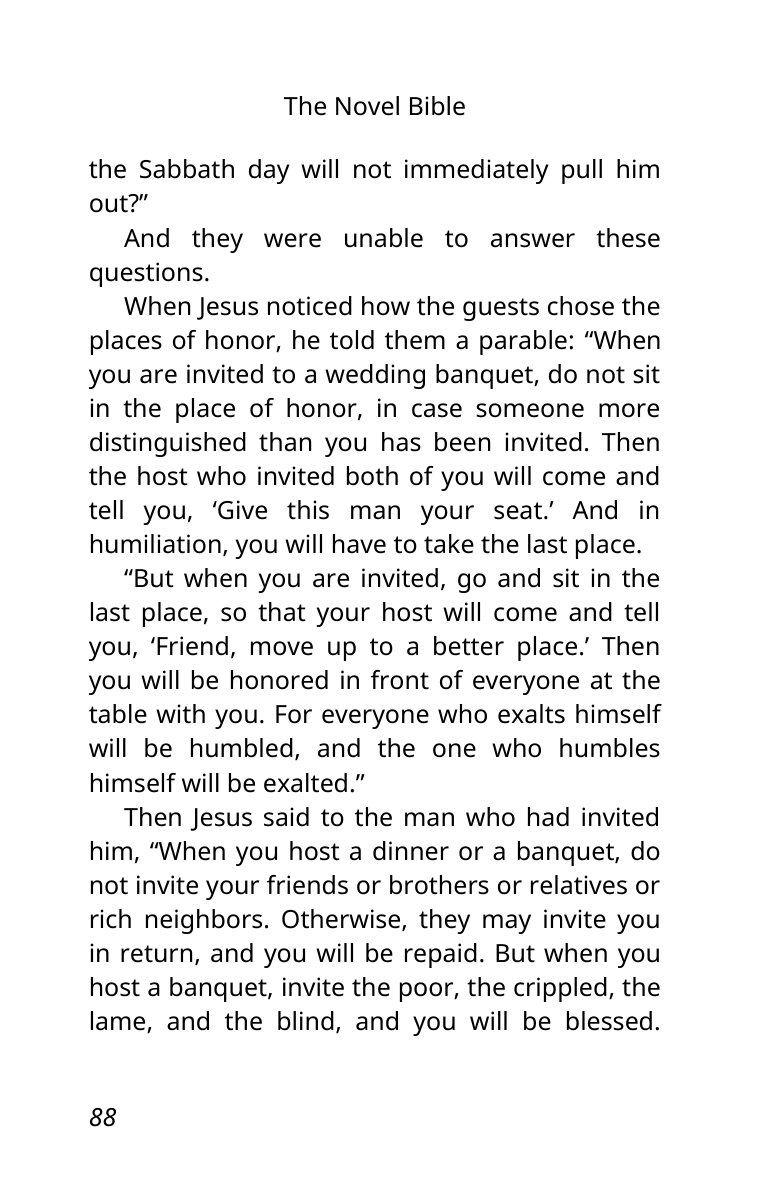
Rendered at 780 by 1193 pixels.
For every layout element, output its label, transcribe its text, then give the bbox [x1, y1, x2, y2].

text When Jesus noticed how the guests chose the places of honor, he told them a parable: “When you are invited to a wedding banquet, do not sit in the place of honor, in case someone more distinguished than you has been invited. Then the host who invited both of you will come and tell you, ‘Give this man your seat.’ And in humiliation, you will have to take the last place. [88, 288, 661, 561]
text Then Jesus said to the man who had invited him, “When you host a dinner or a banquet, do not invite your friends or brothers or relatives or rich neighbors. Otherwise, they may invite you in return, and you will be repaid. But when you host a banquet, invite the poor, the crippled, the lame, and the blind, and you will be blessed. [88, 799, 661, 1038]
text the Sabbath day will not immediately pull him out?” [88, 152, 661, 220]
text “But when you are invited, go and sit in the last place, so that your host will come and tell you, ‘Friend, move up to a better place.’ Then you will be honored in front of everyone at the table with you. For everyone who exalts himself will be humbled, and the one who humbles himself will be exalted.” [88, 561, 661, 799]
text And they were unable to answer these questions. [88, 220, 661, 288]
